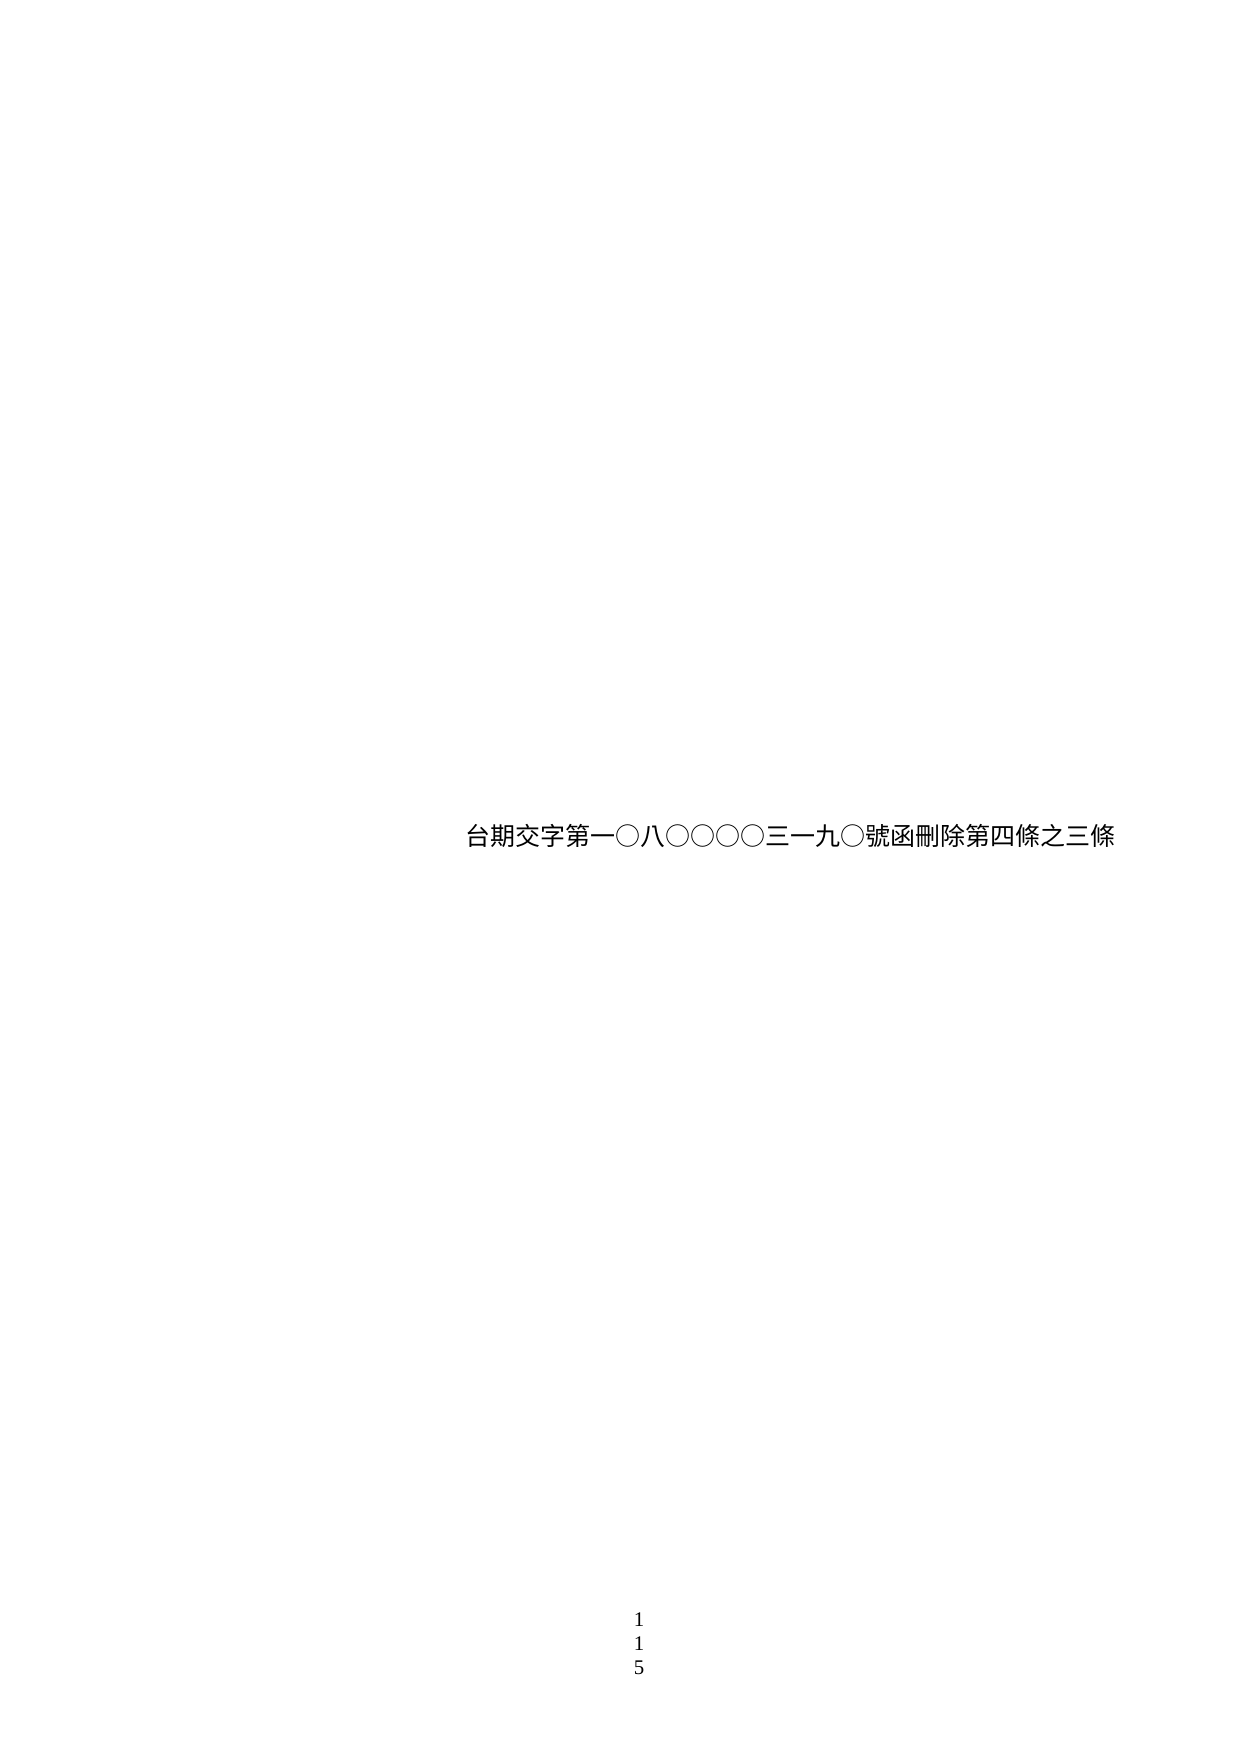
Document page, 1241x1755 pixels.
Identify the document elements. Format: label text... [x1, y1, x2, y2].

text 台期交字第一○八○○○○三一九○號函刪除第四條之三條 [277, 816, 1137, 852]
